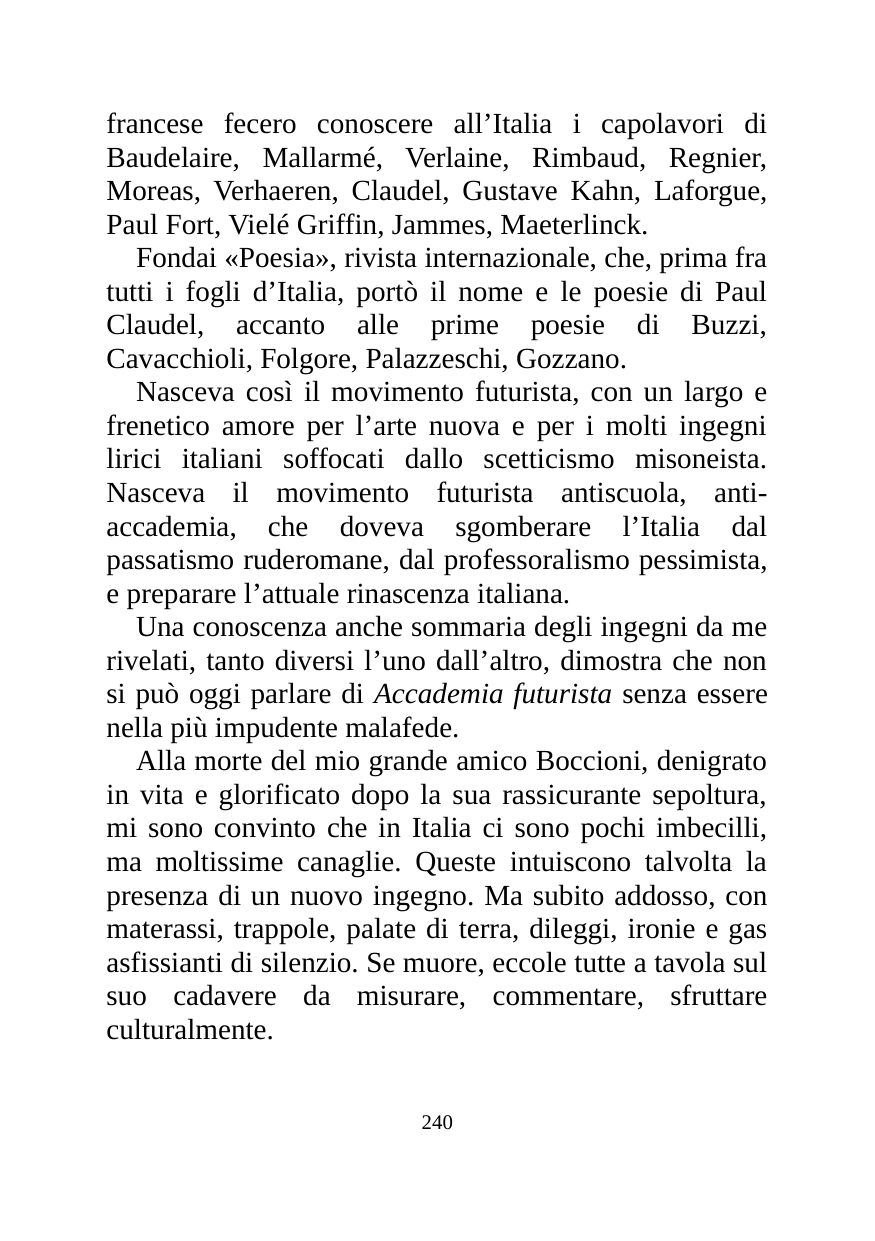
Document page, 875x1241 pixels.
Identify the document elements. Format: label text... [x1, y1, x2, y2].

text Una conoscenza anche sommaria degli ingegni da me rivelati, tanto diversi l’uno dall’altro, dimostra che non si può oggi parlare di Accademia futurista senza essere nella più impudente malafede. [106, 609, 768, 743]
text Fondai «Poesia», rivista internazionale, che, prima fra tutti i fogli d’Italia, portò il nome e le poesie di Paul Claudel, accanto alle prime poesie di Buzzi, Cavacchioli, Folgore, Palazzeschi, Gozzano. [106, 240, 768, 374]
text francese fecero conoscere all’Italia i capolavori di Baudelaire, Mallarmé, Verlaine, Rimbaud, Regnier, Moreas, Verhaeren, Claudel, Gustave Kahn, Laforgue, Paul Fort, Vielé Griffin, Jammes, Maeterlinck. [106, 106, 768, 240]
text Alla morte del mio grande amico Boccioni, denigrato in vita e glorificato dopo la sua rassicurante sepoltura, mi sono convinto che in Italia ci sono pochi imbecilli, ma moltissime canaglie. Queste intuiscono talvolta la presenza di un nuovo ingegno. Ma subito addosso, con materassi, trappole, palate di terra, dileggi, ironie e gas asfissianti di silenzio. Se muore, eccole tutte a tavola sul suo cadavere da misurare, commentare, sfruttare culturalmente. [106, 743, 768, 1045]
text Nasceva così il movimento futurista, con un largo e frenetico amore per l’arte nuova e per i molti ingegni lirici italiani soffocati dallo scetticismo misoneista. Nasceva il movimento futurista antiscuola, anti-accademia, che doveva sgomberare l’Italia dal passatismo ruderomane, dal professoralismo pessimista, e preparare l’attuale rinascenza italiana. [106, 374, 768, 609]
